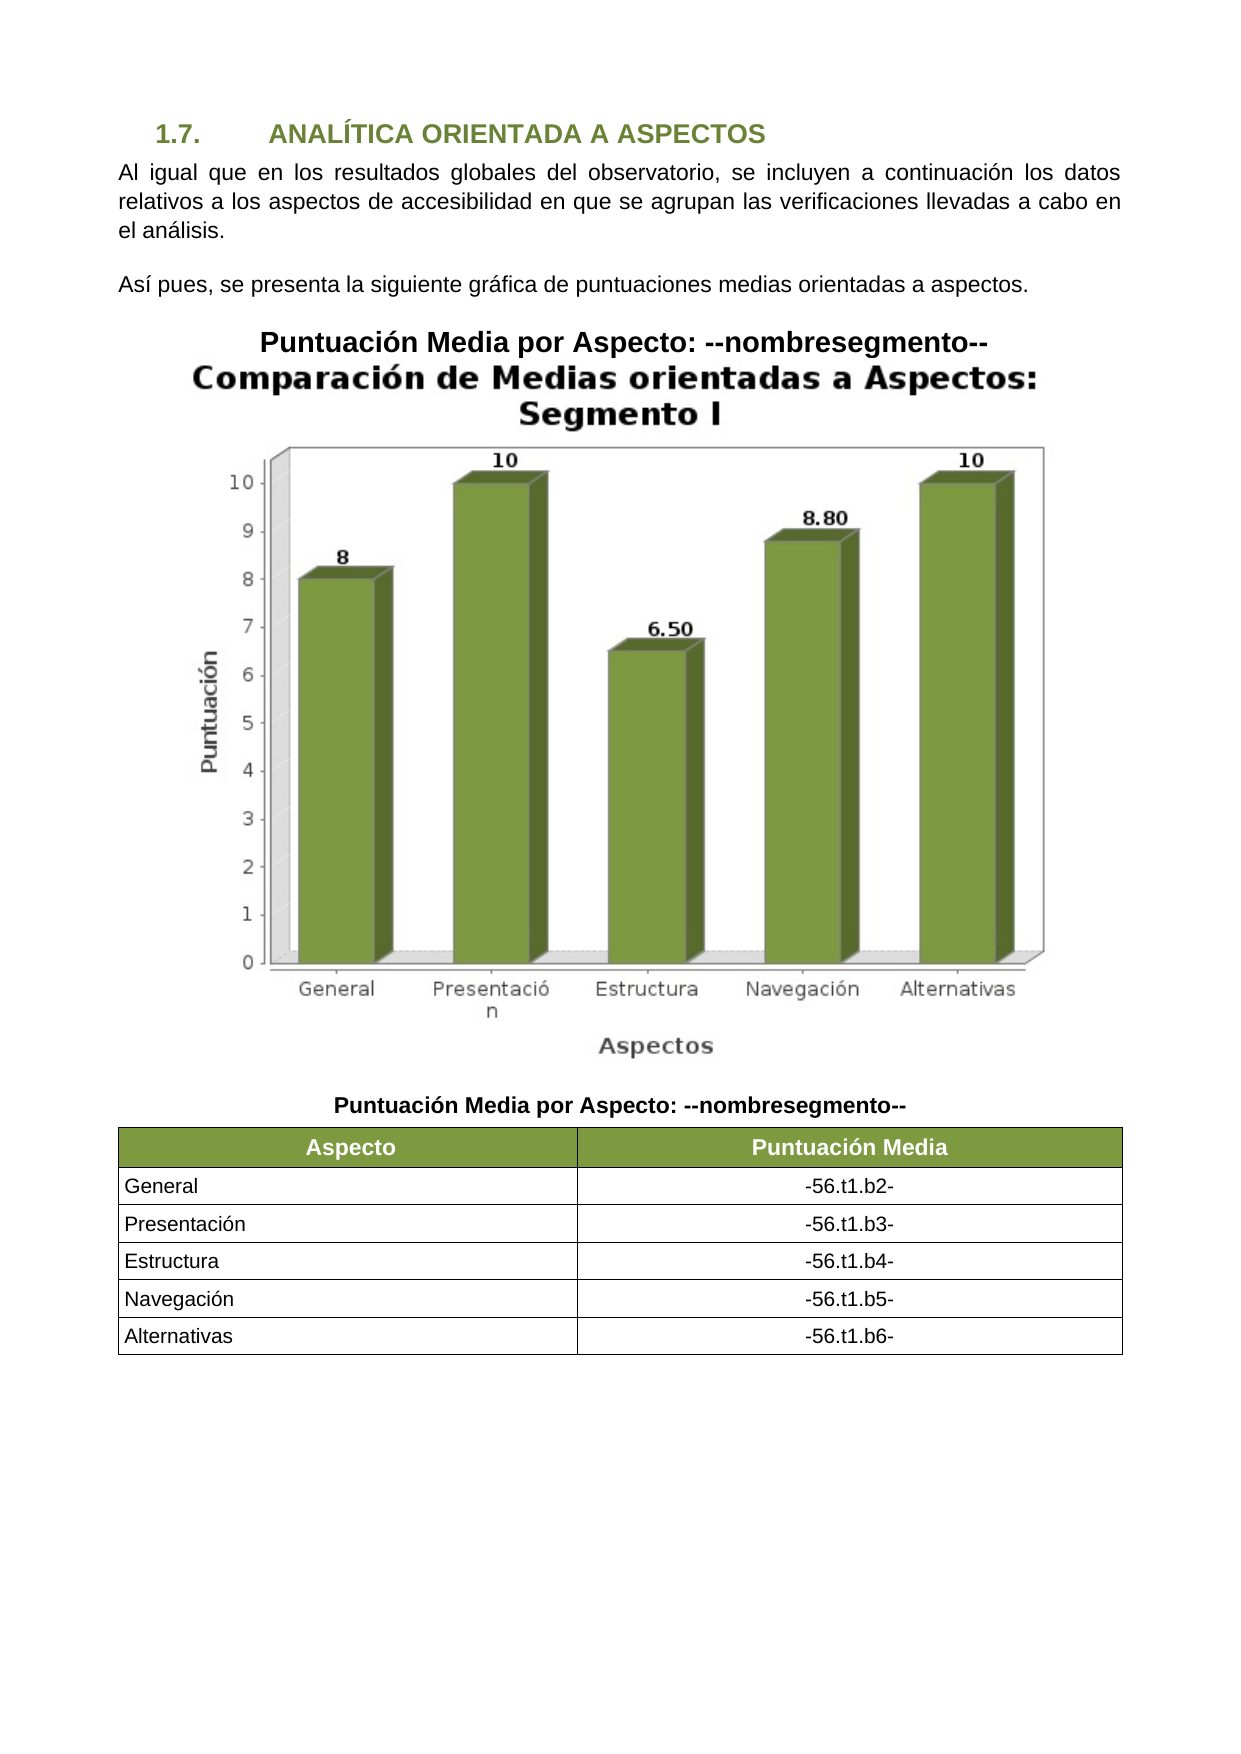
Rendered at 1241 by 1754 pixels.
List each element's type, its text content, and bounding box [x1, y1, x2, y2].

table_cell Navegación [119, 1280, 577, 1317]
table_cell -56.t1.b4- [578, 1243, 1122, 1279]
table_cell -56.t1.b2- [578, 1168, 1122, 1204]
table_cell Presentación [119, 1205, 577, 1242]
table_cell Estructura [119, 1243, 577, 1279]
table_cell -56.t1.b6- [578, 1318, 1122, 1354]
table_cell -56.t1.b5- [578, 1280, 1122, 1317]
picture [178, 358, 1062, 1068]
text Al igual que en los resultados globales del observatorio, se incluyen a continuación los datos relativos a los aspectos de accesibilidad en que se agrupan las verificaciones llevadas a cabo en el análisis. [118, 159, 1122, 243]
table_cell General [119, 1168, 577, 1204]
text Así pues, se presenta la siguiente gráfica de puntuaciones medias orientadas a aspectos. [118, 271, 1122, 297]
text Puntuación Media por Aspecto: --nombresegmento-- [118, 324, 1122, 358]
table_header Puntuación Media [578, 1128, 1122, 1167]
table_cell Alternativas [119, 1318, 577, 1354]
table_cell -56.t1.b3- [578, 1205, 1122, 1242]
subtitle Analítica orientada a aspectos [148, 118, 1122, 149]
table_header Aspecto [119, 1128, 577, 1167]
text Puntuación Media por Aspecto: --nombresegmento-- [118, 1092, 1122, 1119]
